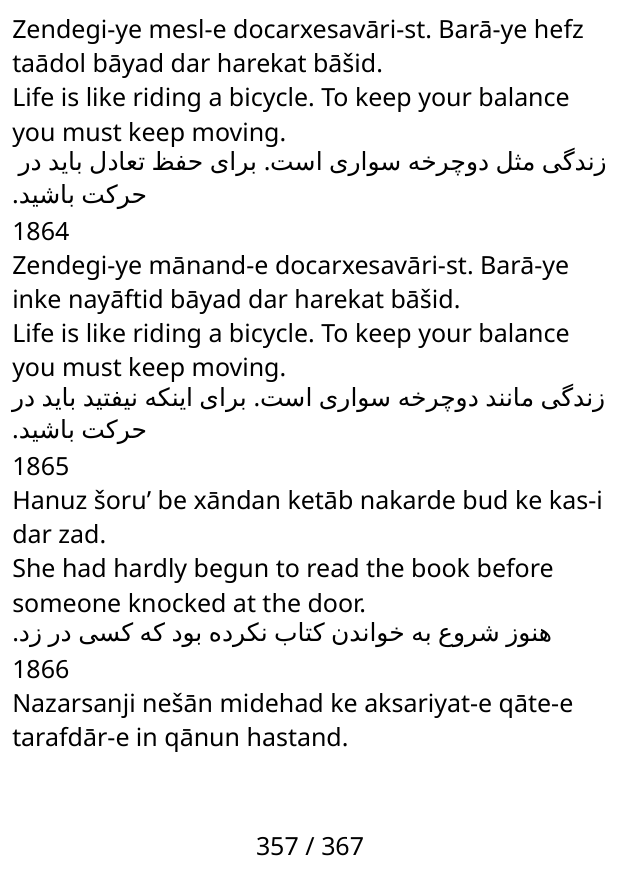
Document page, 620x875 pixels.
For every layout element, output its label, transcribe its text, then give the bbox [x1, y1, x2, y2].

text Zendegi-ye mesl-e docarxesavāri-st. Barā-ye hefz taādol bāyad dar harekat bāšid. [12, 12, 607, 80]
text Nazarsanji nešān mi‌dehad ke aksariyat-e qāte-e tarafdār-e in qānun hastand. [12, 686, 607, 754]
text هنوز شروع به خواندن کتاب نکرده بود که کسی در زد. [12, 619, 607, 652]
text زندگی مثل دوچرخه سواری است. برای حفظ تعادل باید در حرکت باشید. [12, 148, 607, 213]
text She had hardly begun to read the book before someone knocked at the door. [12, 551, 607, 619]
text زندگی مانند دوچرخه سواری است. برای اینکه نیفتید باید در حرکت باشید. [12, 384, 607, 449]
text 1865 [12, 449, 607, 483]
text Zendegi-ye mānand-e docarxesavāri-st. Barā-ye inke nayāftid bāyad dar harekat bāšid. [12, 247, 607, 316]
text 1864 [12, 213, 607, 247]
text Life is like riding a bicycle. To keep your balance you must keep moving. [12, 80, 607, 148]
text Hanuz šoru’ be xāndan ketāb nakarde bud ke kas-i dar zad. [12, 483, 607, 551]
text Life is like riding a bicycle. To keep your balance you must keep moving. [12, 316, 607, 384]
text 1866 [12, 652, 607, 686]
